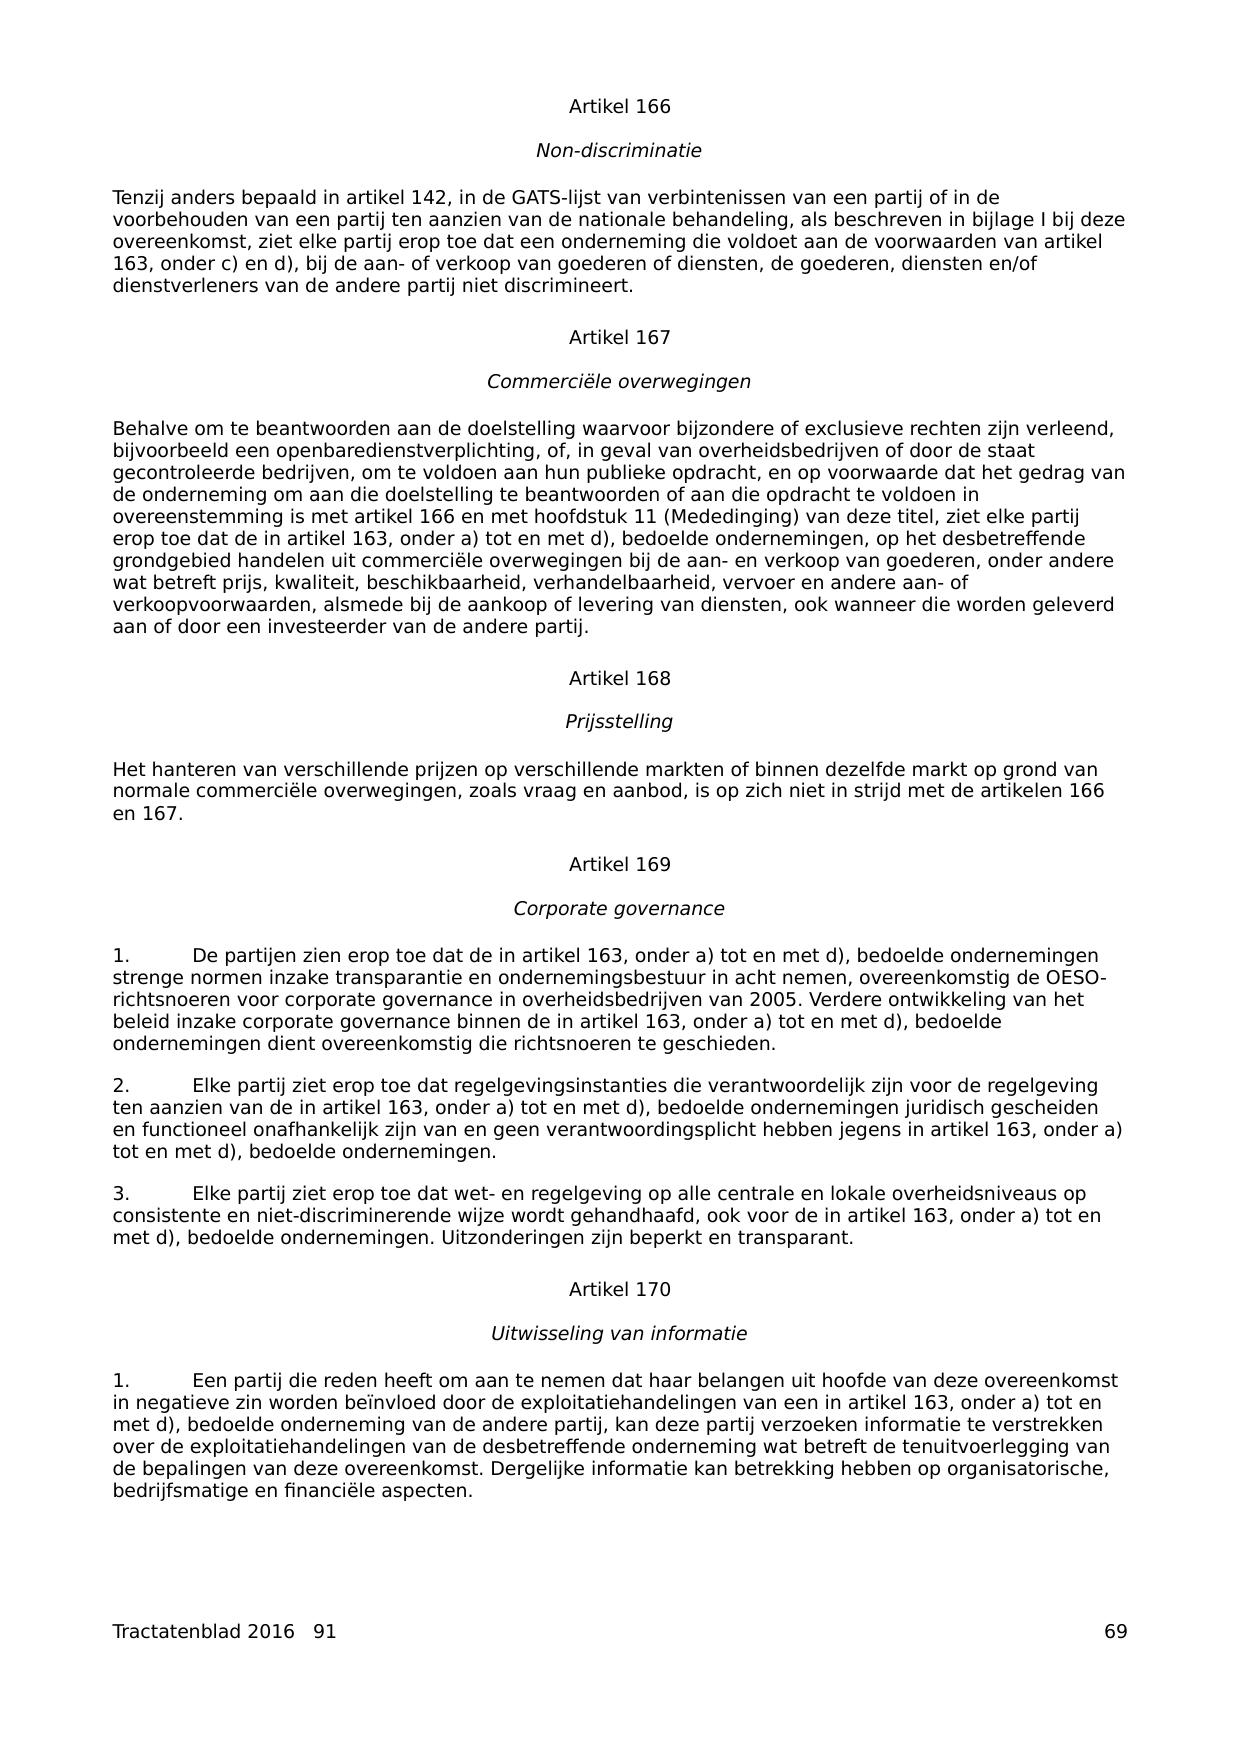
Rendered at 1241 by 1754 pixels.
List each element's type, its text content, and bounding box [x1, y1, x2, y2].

text 3. Elke partij ziet erop toe dat wet- en regelgeving op alle centrale en lokale overheidsniveaus op consistente en niet-discriminerende wijze wordt gehandhaafd, ook voor de in artikel 163, onder a) tot en met d), bedoelde ondernemingen. Uitzonderingen zijn beperkt en transparant. [112, 1183, 1128, 1249]
subtitle Artikel 167 Commerciële overwegingen [112, 327, 1128, 393]
subtitle Artikel 166 Non-discriminatie [112, 96, 1128, 162]
text Het hanteren van verschillende prijzen op verschillende markten of binnen dezelfde markt op grond van normale commerciële overwegingen, zoals vraag en aanbod, is op zich niet in strijd met de artikelen 166 en 167. [112, 758, 1128, 824]
subtitle Artikel 170 Uitwisseling van informatie [112, 1279, 1128, 1345]
subtitle Artikel 169 Corporate governance [112, 854, 1128, 920]
text 1. Een partij die reden heeft om aan te nemen dat haar belangen uit hoofde van deze overeenkomst in negatieve zin worden beïnvloed door de exploitatiehandelingen van een in artikel 163, onder a) tot en met d), bedoelde onderneming van de andere partij, kan deze partij verzoeken informatie te verstrekken over de exploitatiehandelingen van de desbetreffende onderneming wat betreft de tenuitvoerlegging van de bepalingen van deze overeenkomst. Dergelijke informatie kan betrekking hebben op organisatorische, bedrijfsmatige en financiële aspecten. [112, 1370, 1128, 1502]
subtitle Artikel 168 Prijsstelling [112, 667, 1128, 733]
text Tenzij anders bepaald in artikel 142, in de GATS-lijst van verbintenissen van een partij of in de voorbehouden van een partij ten aanzien van de nationale behandeling, als beschreven in bijlage I bij deze overeenkomst, ziet elke partij erop toe dat een onderneming die voldoet aan de voorwaarden van artikel 163, onder c) en d), bij de aan- of verkoop van goederen of diensten, de goederen, diensten en/of dienstverleners van de andere partij niet discrimineert. [112, 187, 1128, 297]
text 1. De partijen zien erop toe dat de in artikel 163, onder a) tot en met d), bedoelde ondernemingen strenge normen inzake transparantie en ondernemingsbestuur in acht nemen, overeenkomstig de OESO-richtsnoeren voor corporate governance in overheidsbedrijven van 2005. Verdere ontwikkeling van het beleid inzake corporate governance binnen de in artikel 163, onder a) tot en met d), bedoelde ondernemingen dient overeenkomstig die richtsnoeren te geschieden. [112, 945, 1128, 1055]
text Behalve om te beantwoorden aan de doelstelling waarvoor bijzondere of exclusieve rechten zijn verleend, bijvoorbeeld een openbaredienstverplichting, of, in geval van overheidsbedrijven of door de staat gecontroleerde bedrijven, om te voldoen aan hun publieke opdracht, en op voorwaarde dat het gedrag van de onderneming om aan die doelstelling te beantwoorden of aan die opdracht te voldoen in overeenstemming is met artikel 166 en met hoofdstuk 11 (Mededinging) van deze titel, ziet elke partij erop toe dat de in artikel 163, onder a) tot en met d), bedoelde ondernemingen, op het desbetreffende grondgebied handelen uit commerciële overwegingen bij de aan- en verkoop van goederen, onder andere wat betreft prijs, kwaliteit, beschikbaarheid, verhandelbaarheid, vervoer en andere aan- of verkoopvoorwaarden, alsmede bij de aankoop of levering van diensten, ook wanneer die worden geleverd aan of door een investeerder van de andere partij. [112, 418, 1128, 637]
text 2. Elke partij ziet erop toe dat regelgevingsinstanties die verantwoordelijk zijn voor de regelgeving ten aanzien van de in artikel 163, onder a) tot en met d), bedoelde ondernemingen juridisch gescheiden en functioneel onafhankelijk zijn van en geen verantwoordingsplicht hebben jegens in artikel 163, onder a) tot en met d), bedoelde ondernemingen. [112, 1075, 1128, 1163]
